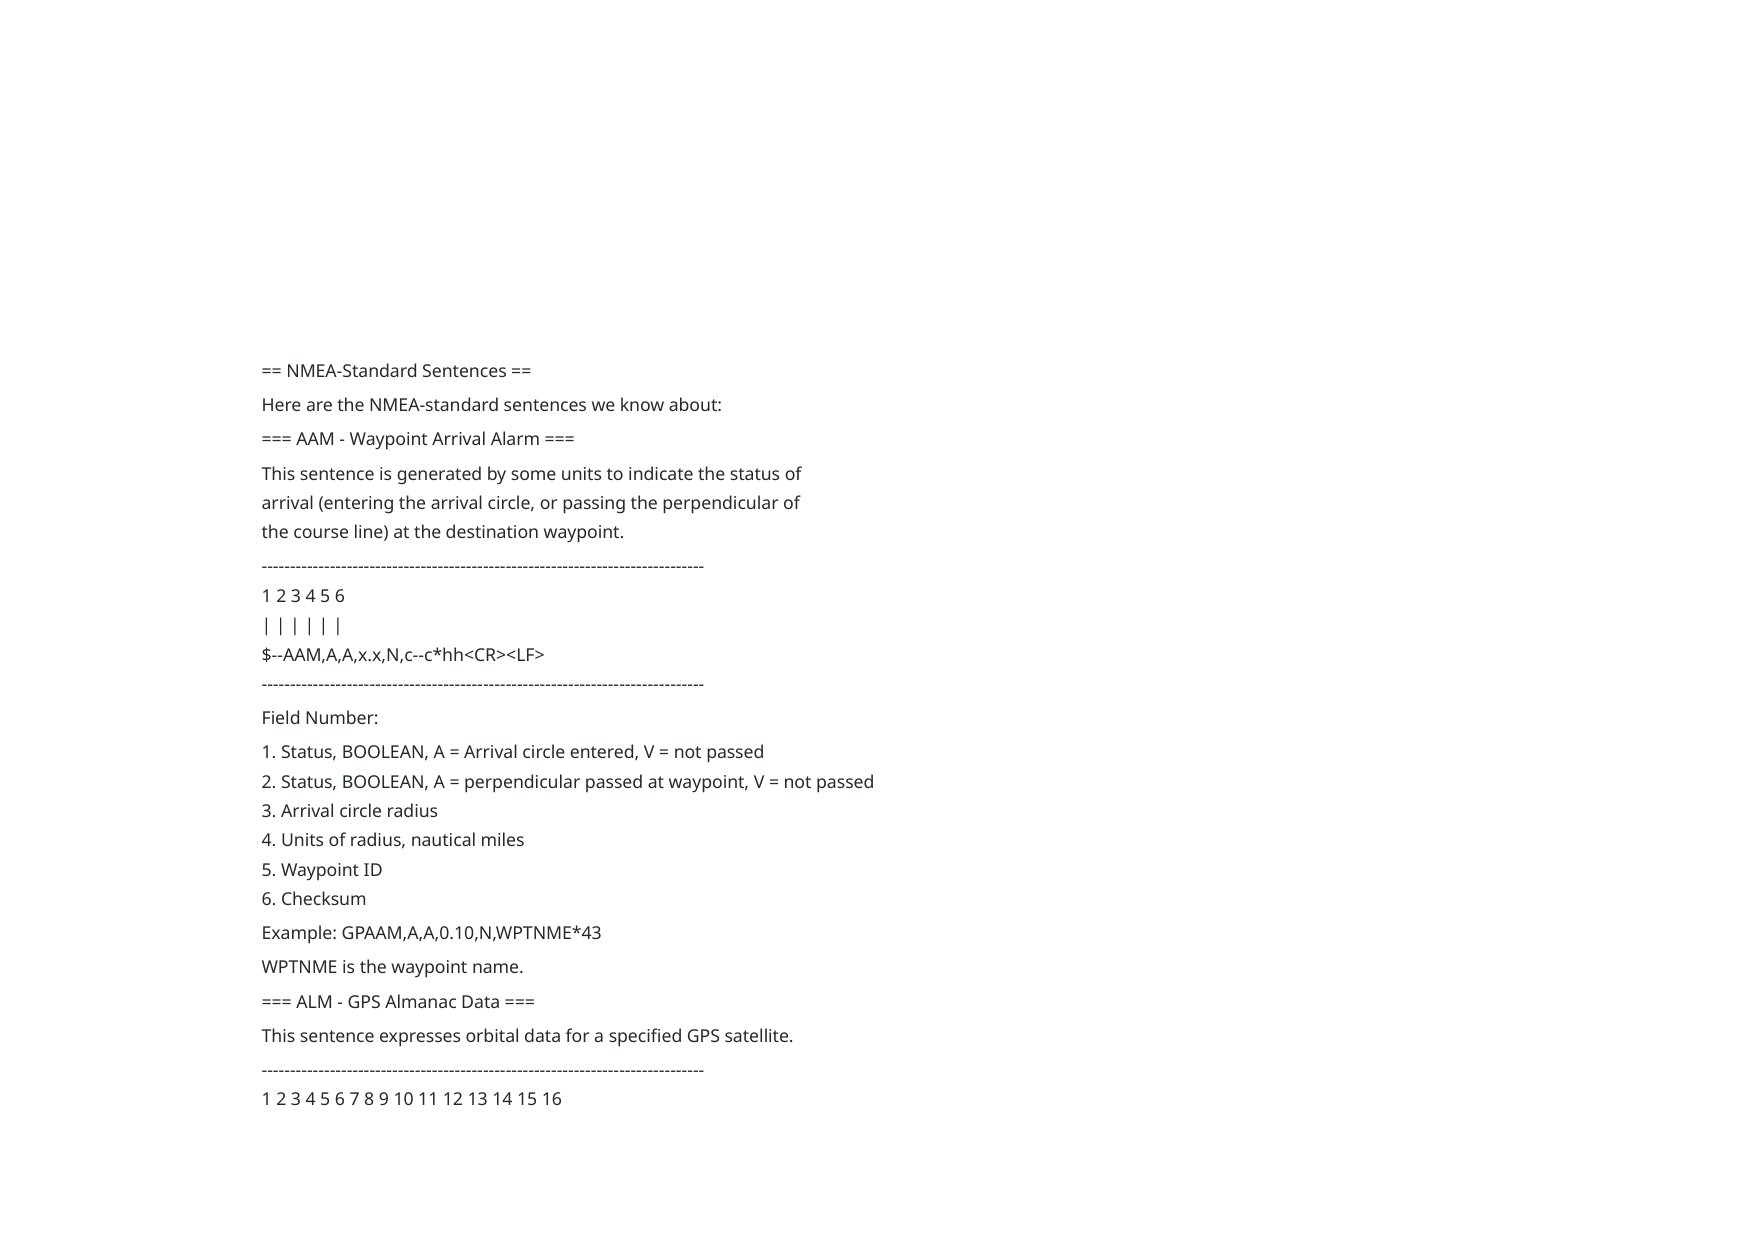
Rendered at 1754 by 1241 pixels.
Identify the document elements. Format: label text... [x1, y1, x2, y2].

table_cell [118, 730, 261, 734]
table_cell [261, 979, 1636, 984]
table_cell [118, 514, 261, 544]
table_cell == NMEA-Standard Sentences == [261, 118, 1636, 382]
table_cell arrival (entering the arrival circle, or passing the perpendicular of [261, 485, 1636, 514]
table_cell [118, 734, 261, 764]
table_cell [118, 607, 261, 637]
table_cell ------------------------------------------------------------------------------ [261, 666, 1636, 695]
table_cell the course line) at the destination waypoint. [261, 514, 1636, 544]
table_cell [118, 549, 261, 578]
table_cell Here are the NMEA-standard sentences we know about: [261, 387, 1636, 417]
table_cell 3. Arrival circle radius [261, 793, 1636, 822]
table_cell [261, 1047, 1636, 1052]
table_cell [261, 730, 1636, 734]
table_cell [118, 387, 261, 417]
table_cell [118, 578, 261, 607]
table_cell 5. Waypoint ID [261, 852, 1636, 881]
table_cell [118, 1018, 261, 1047]
table_cell [118, 979, 261, 984]
table_cell 4. Units of radius, nautical miles [261, 823, 1636, 852]
table_cell [118, 637, 261, 666]
table_cell 1. Status, BOOLEAN, A = Arrival circle entered, V = not passed [261, 734, 1636, 764]
table_cell | | | | | | [261, 607, 1636, 637]
table_cell [118, 421, 261, 451]
table_cell [118, 700, 261, 729]
table_cell [118, 823, 261, 852]
table_cell $--AAM,A,A,x.x,N,c--c*hh<CR><LF> [261, 637, 1636, 666]
table_cell [118, 1081, 261, 1111]
table_cell === AAM - Waypoint Arrival Alarm === [261, 421, 1636, 451]
table_cell [261, 417, 1636, 421]
table_cell [261, 1013, 1636, 1018]
table_cell [261, 695, 1636, 700]
table_cell [261, 383, 1636, 387]
table_cell [118, 852, 261, 881]
table_cell [118, 984, 261, 1013]
table_cell 2. Status, BOOLEAN, A = perpendicular passed at waypoint, V = not passed [261, 764, 1636, 793]
table_cell [261, 544, 1636, 548]
table_cell 1 2 3 4 5 6 7 8 9 10 11 12 13 14 15 16 [261, 1081, 1636, 1111]
table_cell === ALM - GPS Almanac Data === [261, 984, 1636, 1013]
table_cell [118, 666, 261, 695]
table_cell [118, 1052, 261, 1081]
table_cell [118, 451, 261, 456]
table_cell [118, 945, 261, 949]
table_cell [118, 383, 261, 387]
table_cell [118, 950, 261, 979]
table_cell [118, 764, 261, 793]
table_cell [118, 417, 261, 421]
table_cell Field Number: [261, 700, 1636, 729]
table_cell This sentence is generated by some units to indicate the status of [261, 456, 1636, 485]
table_cell [118, 1047, 261, 1052]
table_cell [118, 485, 261, 514]
table_cell ------------------------------------------------------------------------------ [261, 1052, 1636, 1081]
table_cell [118, 544, 261, 548]
table_cell 6. Checksum [261, 881, 1636, 911]
table_cell [118, 911, 261, 915]
table_cell [118, 1013, 261, 1018]
table_cell [261, 945, 1636, 949]
table_cell [118, 915, 261, 945]
table_cell Example: GPAAM,A,A,0.10,N,WPTNME*43 [261, 915, 1636, 945]
table_cell ------------------------------------------------------------------------------ [261, 549, 1636, 578]
table_cell [261, 911, 1636, 915]
table_cell [261, 451, 1636, 456]
table_cell [118, 456, 261, 485]
table_cell WPTNME is the waypoint name. [261, 950, 1636, 979]
table_cell [118, 695, 261, 700]
table_cell [118, 881, 261, 911]
table_cell [118, 118, 261, 382]
table_cell 1 2 3 4 5 6 [261, 578, 1636, 607]
table_cell This sentence expresses orbital data for a specified GPS satellite. [261, 1018, 1636, 1047]
table_cell [118, 793, 261, 822]
